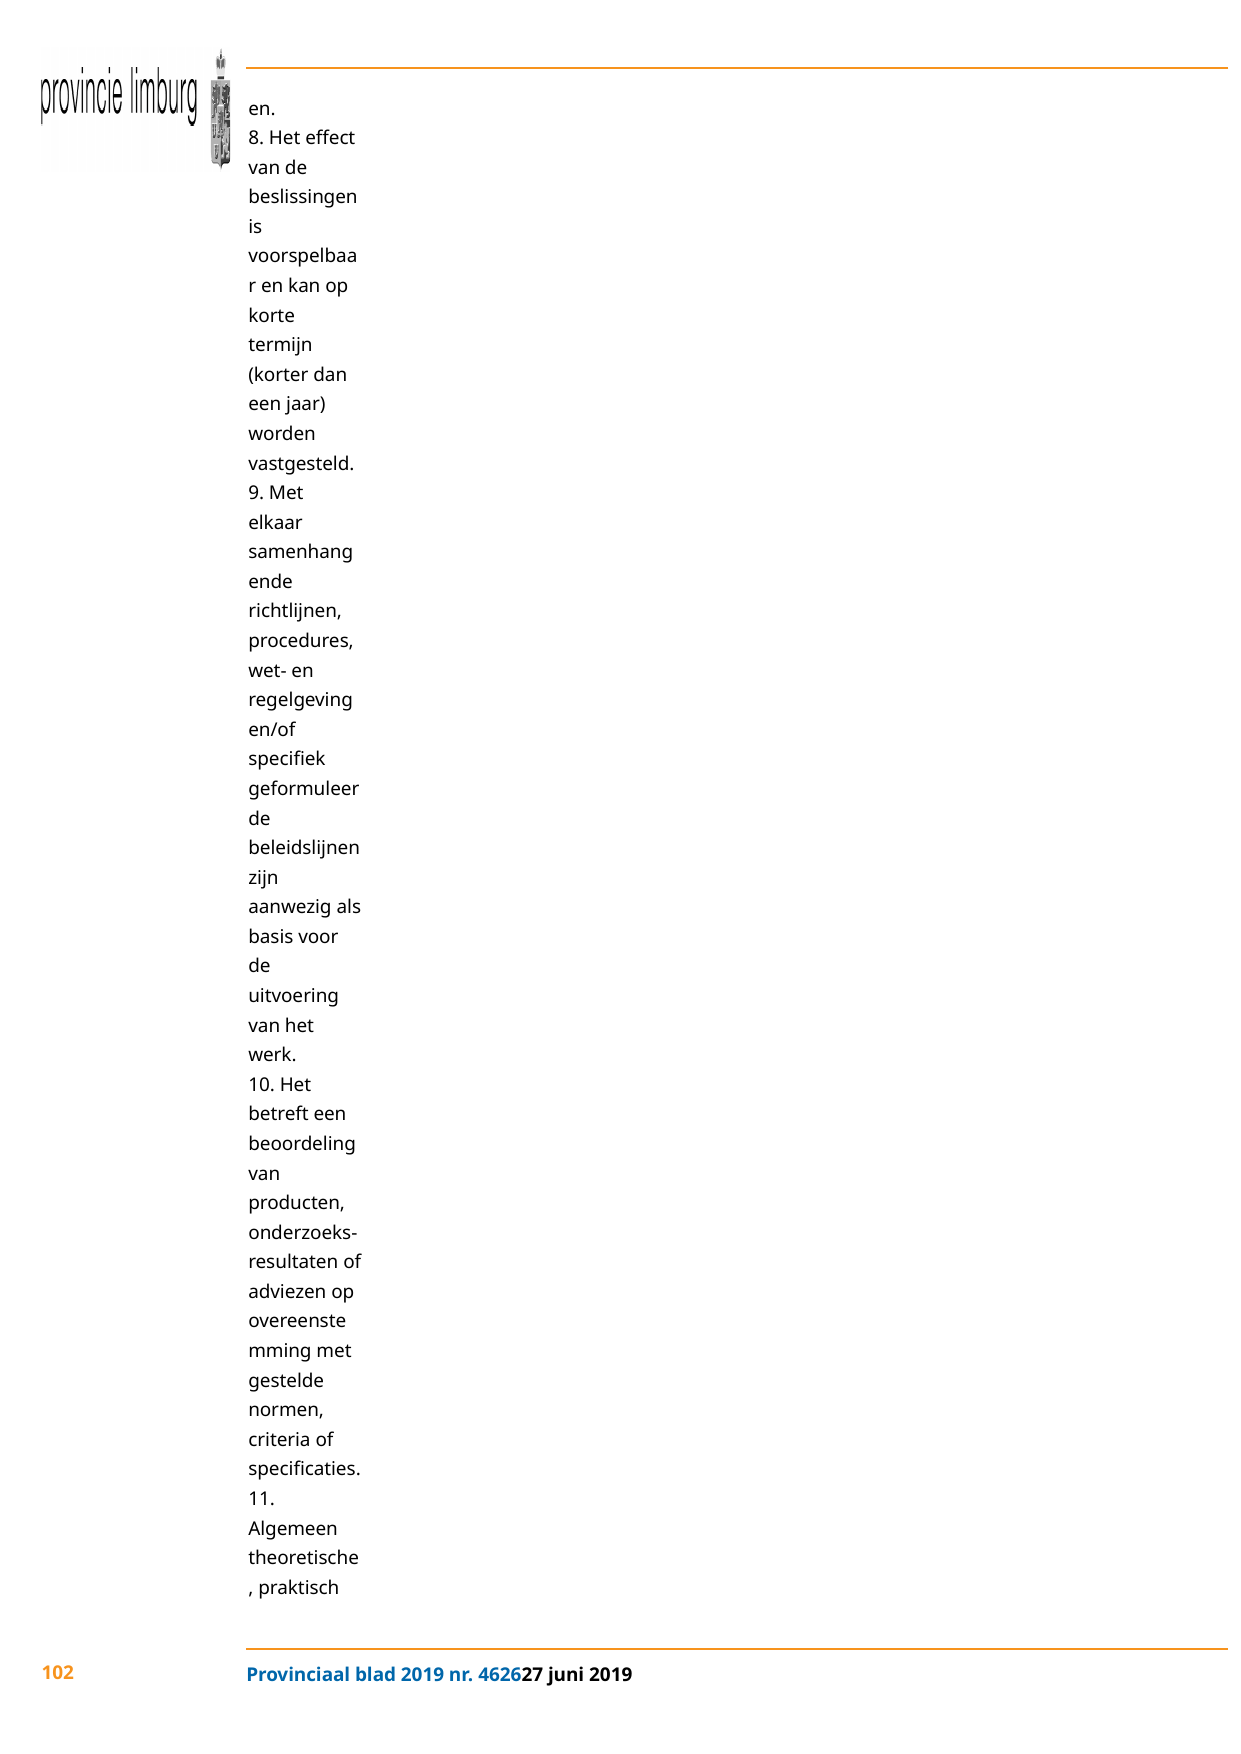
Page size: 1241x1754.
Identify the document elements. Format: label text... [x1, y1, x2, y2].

table_cell en. 8. Het effect van de beslissingen is voorspelbaar en kan op korte termijn (korter dan een jaar) worden vastgesteld. 9. Met elkaar samenhangende richtlijnen, procedures, wet- en regelgeving en/of specifiek geformuleerde beleidslijnen zijn aanwezig als basis voor de uitvoering van het werk. 10. Het betreft een beoordeling van producten, onderzoeks-resultaten of adviezen op overeenstemming met gestelde normen, criteria of specificaties. 11. Algemeen theoretische, praktisch [248, 95, 361, 1600]
table_cell [361, 95, 474, 1600]
table_cell [700, 95, 813, 1600]
table_cell [926, 95, 1038, 1600]
table_cell [474, 95, 587, 1600]
picture [41, 47, 231, 172]
table_cell [813, 95, 926, 1600]
table_cell [1039, 95, 1152, 1600]
table_cell [587, 95, 700, 1600]
